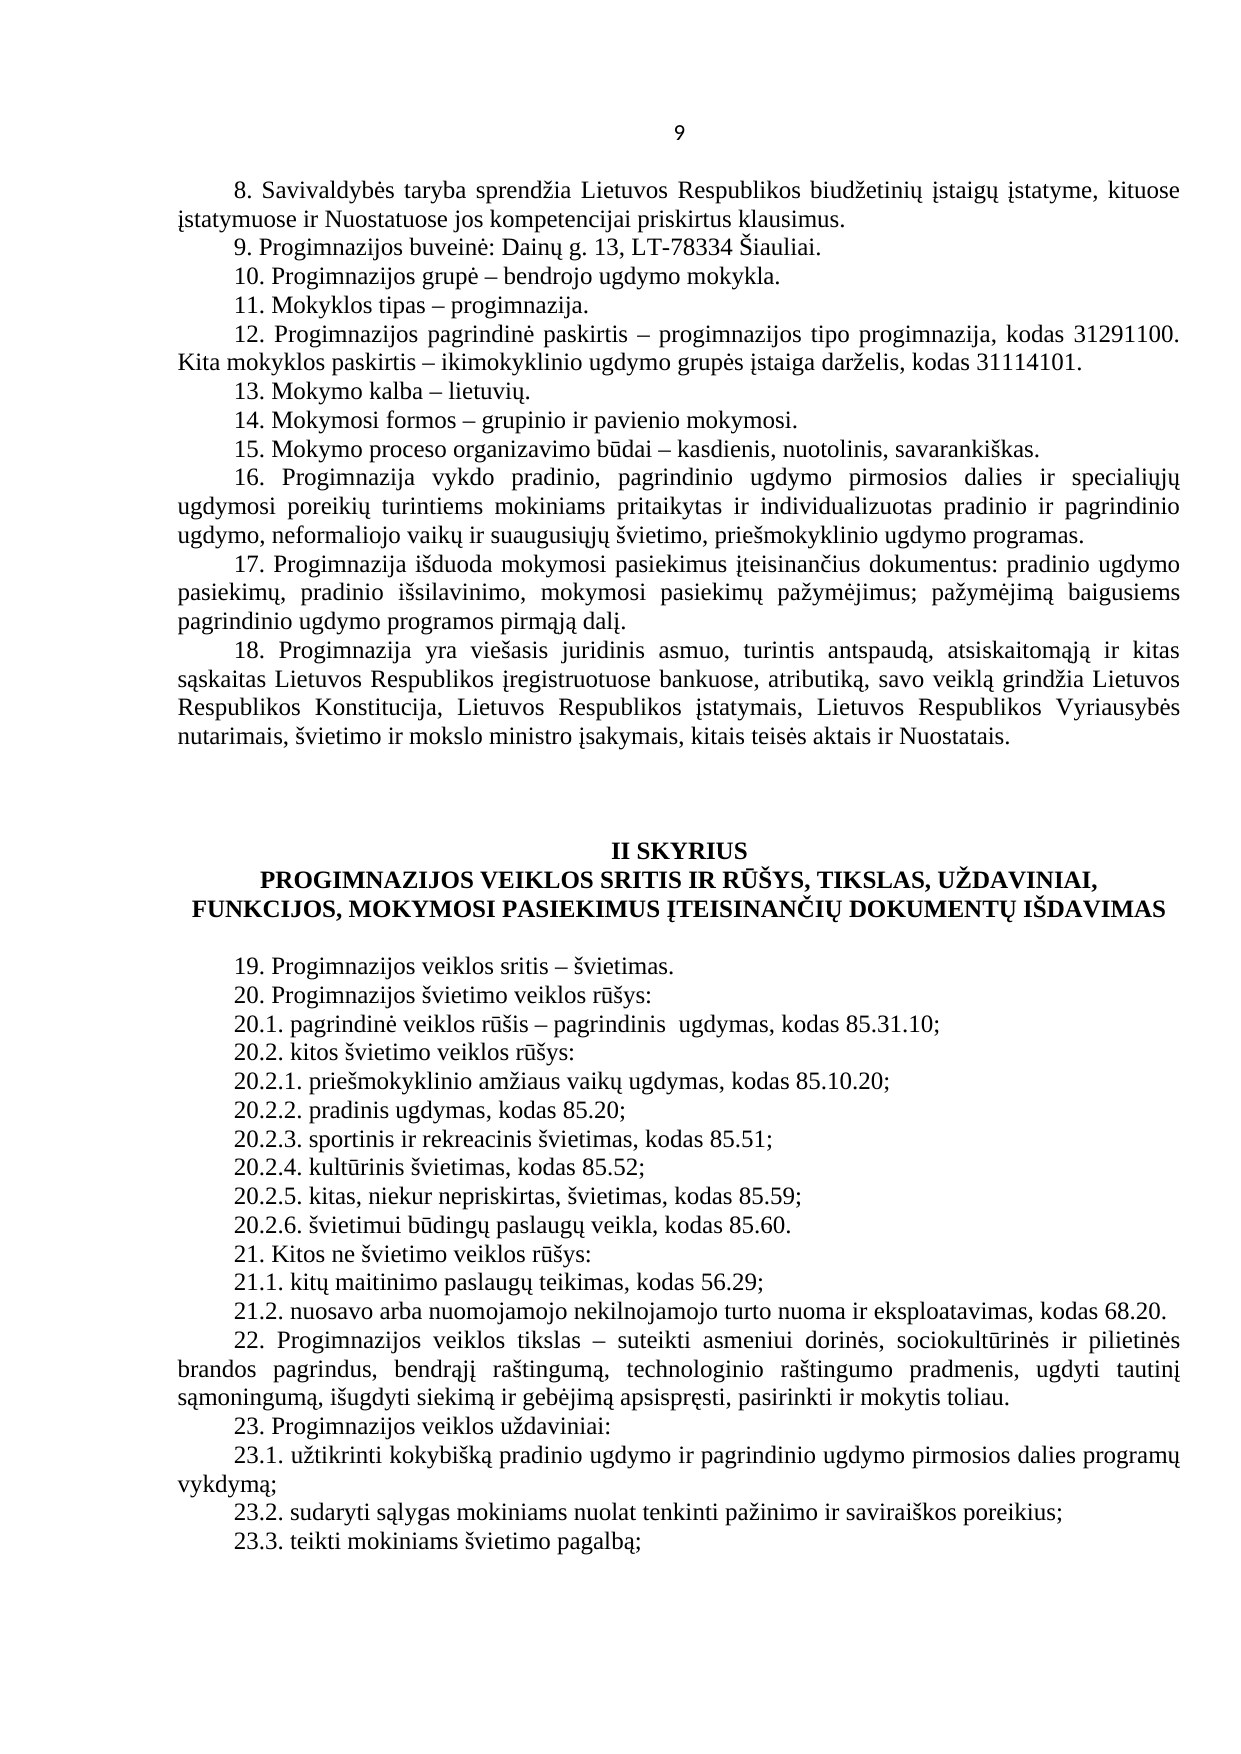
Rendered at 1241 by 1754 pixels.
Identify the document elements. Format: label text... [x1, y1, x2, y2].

text 14. Mokymosi formos – grupinio ir pavienio mokymosi. [177, 405, 1181, 434]
text 20.2.3. sportinis ir rekreacinis švietimas, kodas 85.51; [177, 1124, 1181, 1152]
text 10. Progimnazijos grupė – bendrojo ugdymo mokykla. [177, 261, 1181, 290]
text FUNKCIJOS, MOKYMOSI PASIEKIMUS ĮTEISINANČIŲ DOKUMENTŲ IŠDAVIMAS [177, 894, 1181, 922]
text 17. Progimnazija išduoda mokymosi pasiekimus įteisinančius dokumentus: pradinio ugdymo pasiekimų, pradinio išsilavinimo, mokymosi pasiekimų pažymėjimus; pažymėjimą baigusiems pagrindinio ugdymo programos pirmąją dalį. [177, 549, 1181, 635]
text 21.1. kitų maitinimo paslaugų teikimas, kodas 56.29; [177, 1267, 1181, 1296]
text 11. Mokyklos tipas – progimnazija. [177, 290, 1181, 319]
text 8. Savivaldybės taryba sprendžia Lietuvos Respublikos biudžetinių įstaigų įstatyme, kituose įstatymuose ir Nuostatuose jos kompetencijai priskirtus klausimus. [177, 175, 1181, 232]
text 23.1. užtikrinti kokybišką pradinio ugdymo ir pagrindinio ugdymo pirmosios dalies programų vykdymą; [177, 1440, 1181, 1497]
text 20.2.2. pradinis ugdymas, kodas 85.20; [177, 1095, 1181, 1124]
text 12. Progimnazijos pagrindinė paskirtis – progimnazijos tipo progimnazija, kodas 31291100. Kita mokyklos paskirtis – ikimokyklinio ugdymo grupės įstaiga darželis, kodas 31114101. [177, 319, 1181, 376]
text II SKYRIUS [177, 836, 1181, 865]
text PROGIMNAZIJOS VEIKLOS SRITIS IR RŪŠYS, TIKSLAS, UŽDAVINIAI, [177, 865, 1181, 894]
text 9. Progimnazijos buveinė: Dainų g. 13, LT-78334 Šiauliai. [177, 232, 1181, 261]
text 21. Kitos ne švietimo veiklos rūšys: [177, 1239, 1181, 1267]
text 20.2.1. priešmokyklinio amžiaus vaikų ugdymas, kodas 85.10.20; [177, 1066, 1181, 1095]
text 20.1. pagrindinė veiklos rūšis – pagrindinis ugdymas, kodas 85.31.10; [177, 1009, 1181, 1037]
text 19. Progimnazijos veiklos sritis – švietimas. [177, 951, 1181, 980]
text 20.2.5. kitas, niekur nepriskirtas, švietimas, kodas 85.59; [177, 1181, 1181, 1210]
text 15. Mokymo proceso organizavimo būdai – kasdienis, nuotolinis, savarankiškas. [177, 434, 1181, 462]
text 23. Progimnazijos veiklos uždaviniai: [177, 1411, 1181, 1440]
text 23.2. sudaryti sąlygas mokiniams nuolat tenkinti pažinimo ir saviraiškos poreikius; [177, 1497, 1181, 1526]
text 13. Mokymo kalba – lietuvių. [177, 376, 1181, 405]
text 20.2.6. švietimui būdingų paslaugų veikla, kodas 85.60. [177, 1210, 1181, 1239]
text 18. Progimnazija yra viešasis juridinis asmuo, turintis antspaudą, atsiskaitomąją ir kitas sąskaitas Lietuvos Respublikos įregistruotuose bankuose, atributiką, savo veiklą grindžia Lietuvos Respublikos Konstitucija, Lietuvos Respublikos įstatymais, Lietuvos Respublikos Vyriausybės nutarimais, švietimo ir mokslo ministro įsakymais, kitais teisės aktais ir Nuostatais. [177, 635, 1181, 750]
text 23.3. teikti mokiniams švietimo pagalbą; [177, 1526, 1181, 1555]
text 20. Progimnazijos švietimo veiklos rūšys: [177, 980, 1181, 1009]
text 16. Progimnazija vykdo pradinio, pagrindinio ugdymo pirmosios dalies ir specialiųjų ugdymosi poreikių turintiems mokiniams pritaikytas ir individualizuotas pradinio ir pagrindinio ugdymo, neformaliojo vaikų ir suaugusiųjų švietimo, priešmokyklinio ugdymo programas. [177, 462, 1181, 549]
text 21.2. nuosavo arba nuomojamojo nekilnojamojo turto nuoma ir eksploatavimas, kodas 68.20. [177, 1296, 1181, 1325]
text 20.2. kitos švietimo veiklos rūšys: [177, 1037, 1181, 1066]
text 20.2.4. kultūrinis švietimas, kodas 85.52; [177, 1152, 1181, 1181]
text 22. Progimnazijos veiklos tikslas – suteikti asmeniui dorinės, sociokultūrinės ir pilietinės brandos pagrindus, bendrąjį raštingumą, technologinio raštingumo pradmenis, ugdyti tautinį sąmoningumą, išugdyti siekimą ir gebėjimą apsispręsti, pasirinkti ir mokytis toliau. [177, 1325, 1181, 1411]
